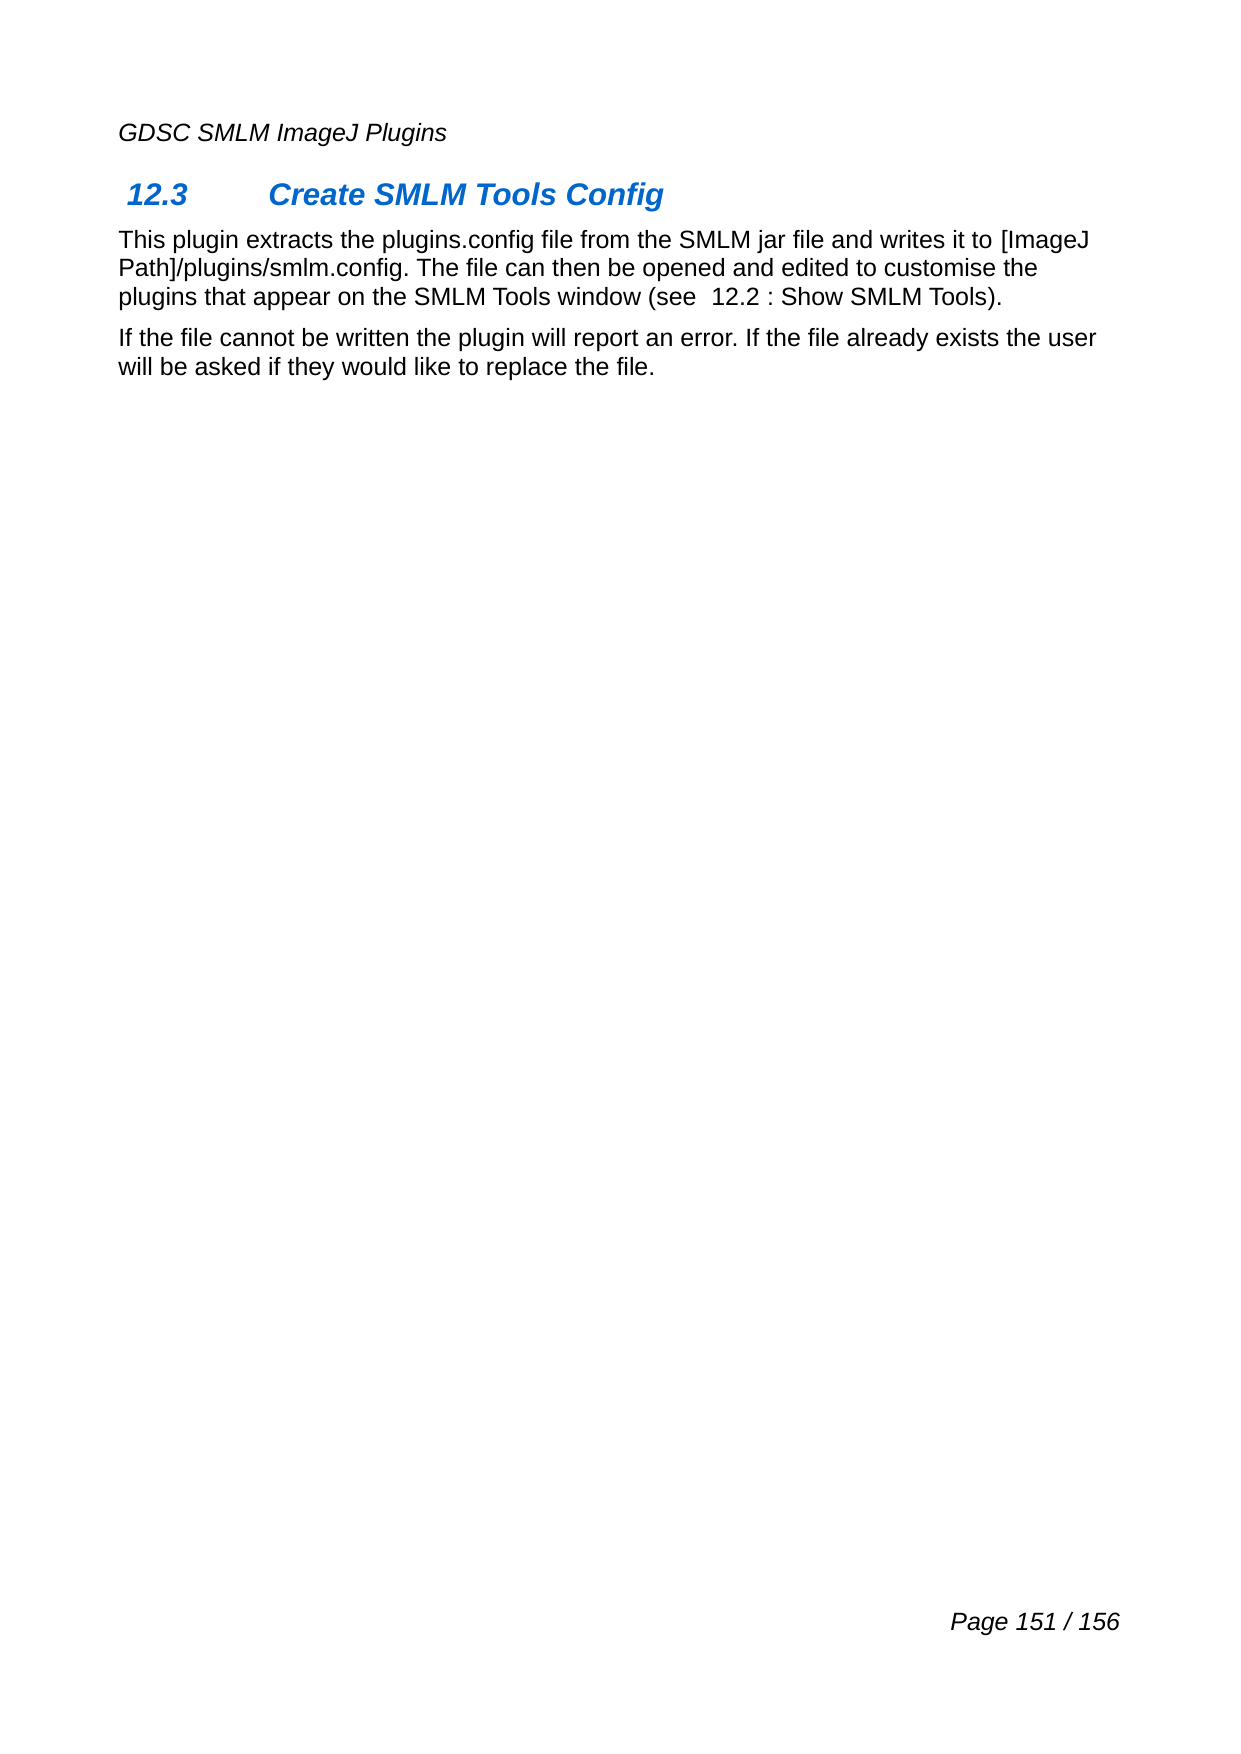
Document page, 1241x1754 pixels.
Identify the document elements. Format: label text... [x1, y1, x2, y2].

text This plugin extracts the plugins.config file from the SMLM jar file and writes it to [ImageJ Path]/plugins/smlm.config. The file can then be opened and edited to customise the plugins that appear on the SMLM Tools window (see 12.2: Show SMLM Tools). [118, 225, 1122, 311]
text If the file cannot be written the plugin will report an error. If the file already exists the user will be asked if they would like to replace the file. [118, 323, 1122, 381]
subtitle Create SMLM Tools Config [118, 176, 1122, 212]
